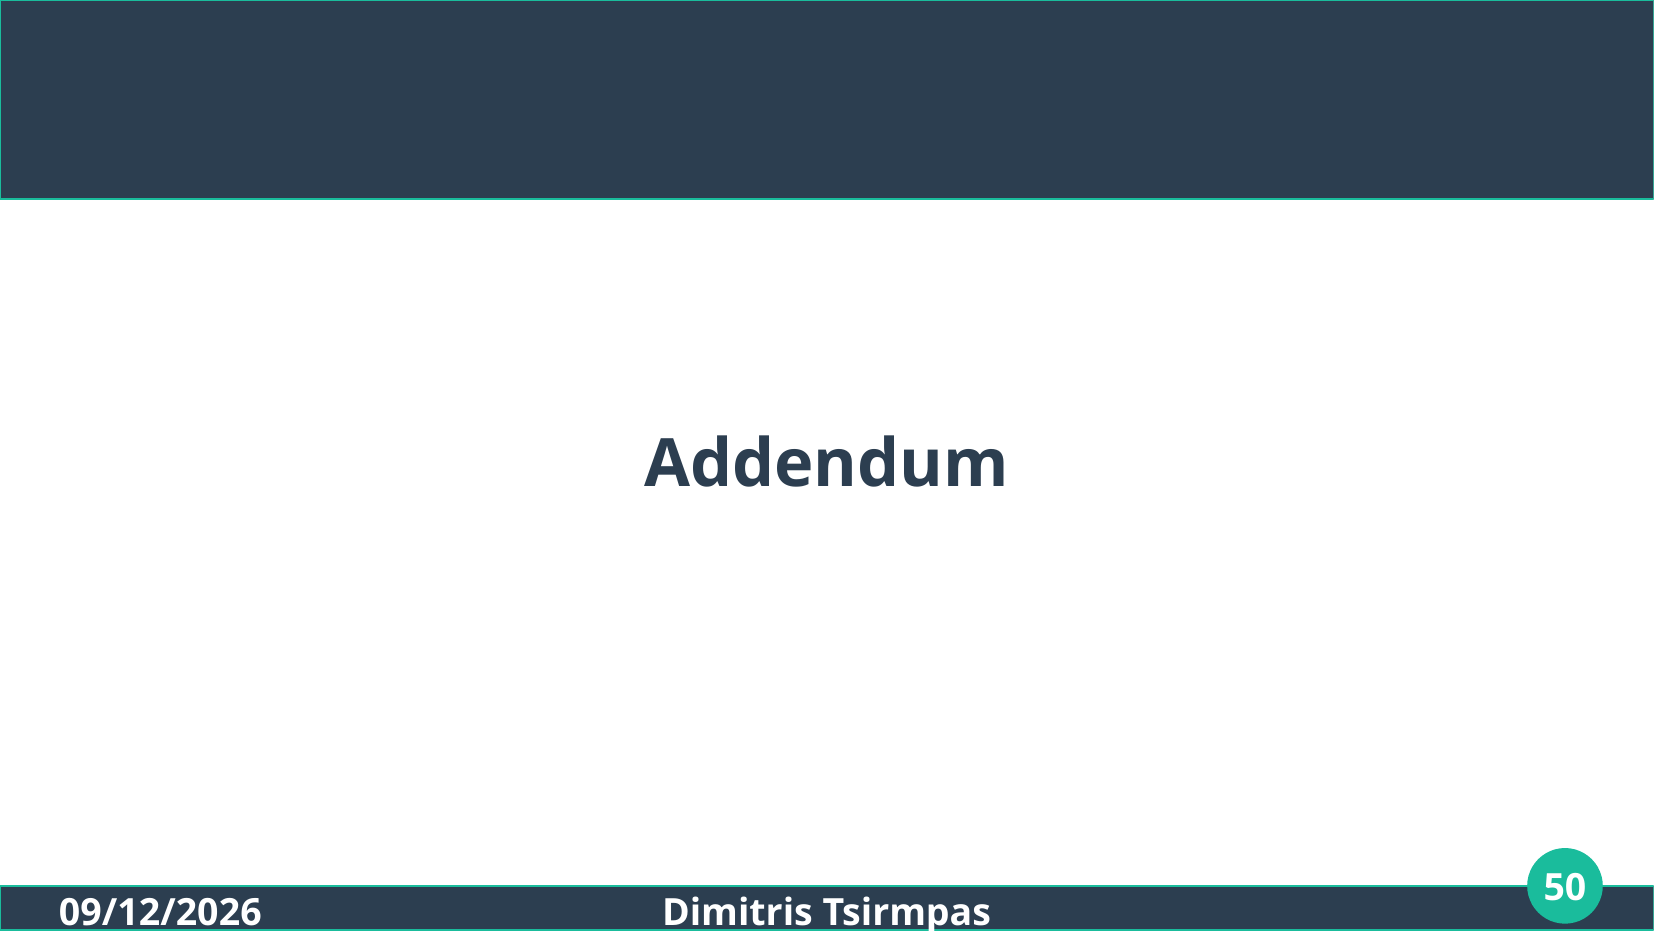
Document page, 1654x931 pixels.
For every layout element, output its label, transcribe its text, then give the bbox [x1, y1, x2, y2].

subtitle Addendum [59, 187, 1595, 735]
